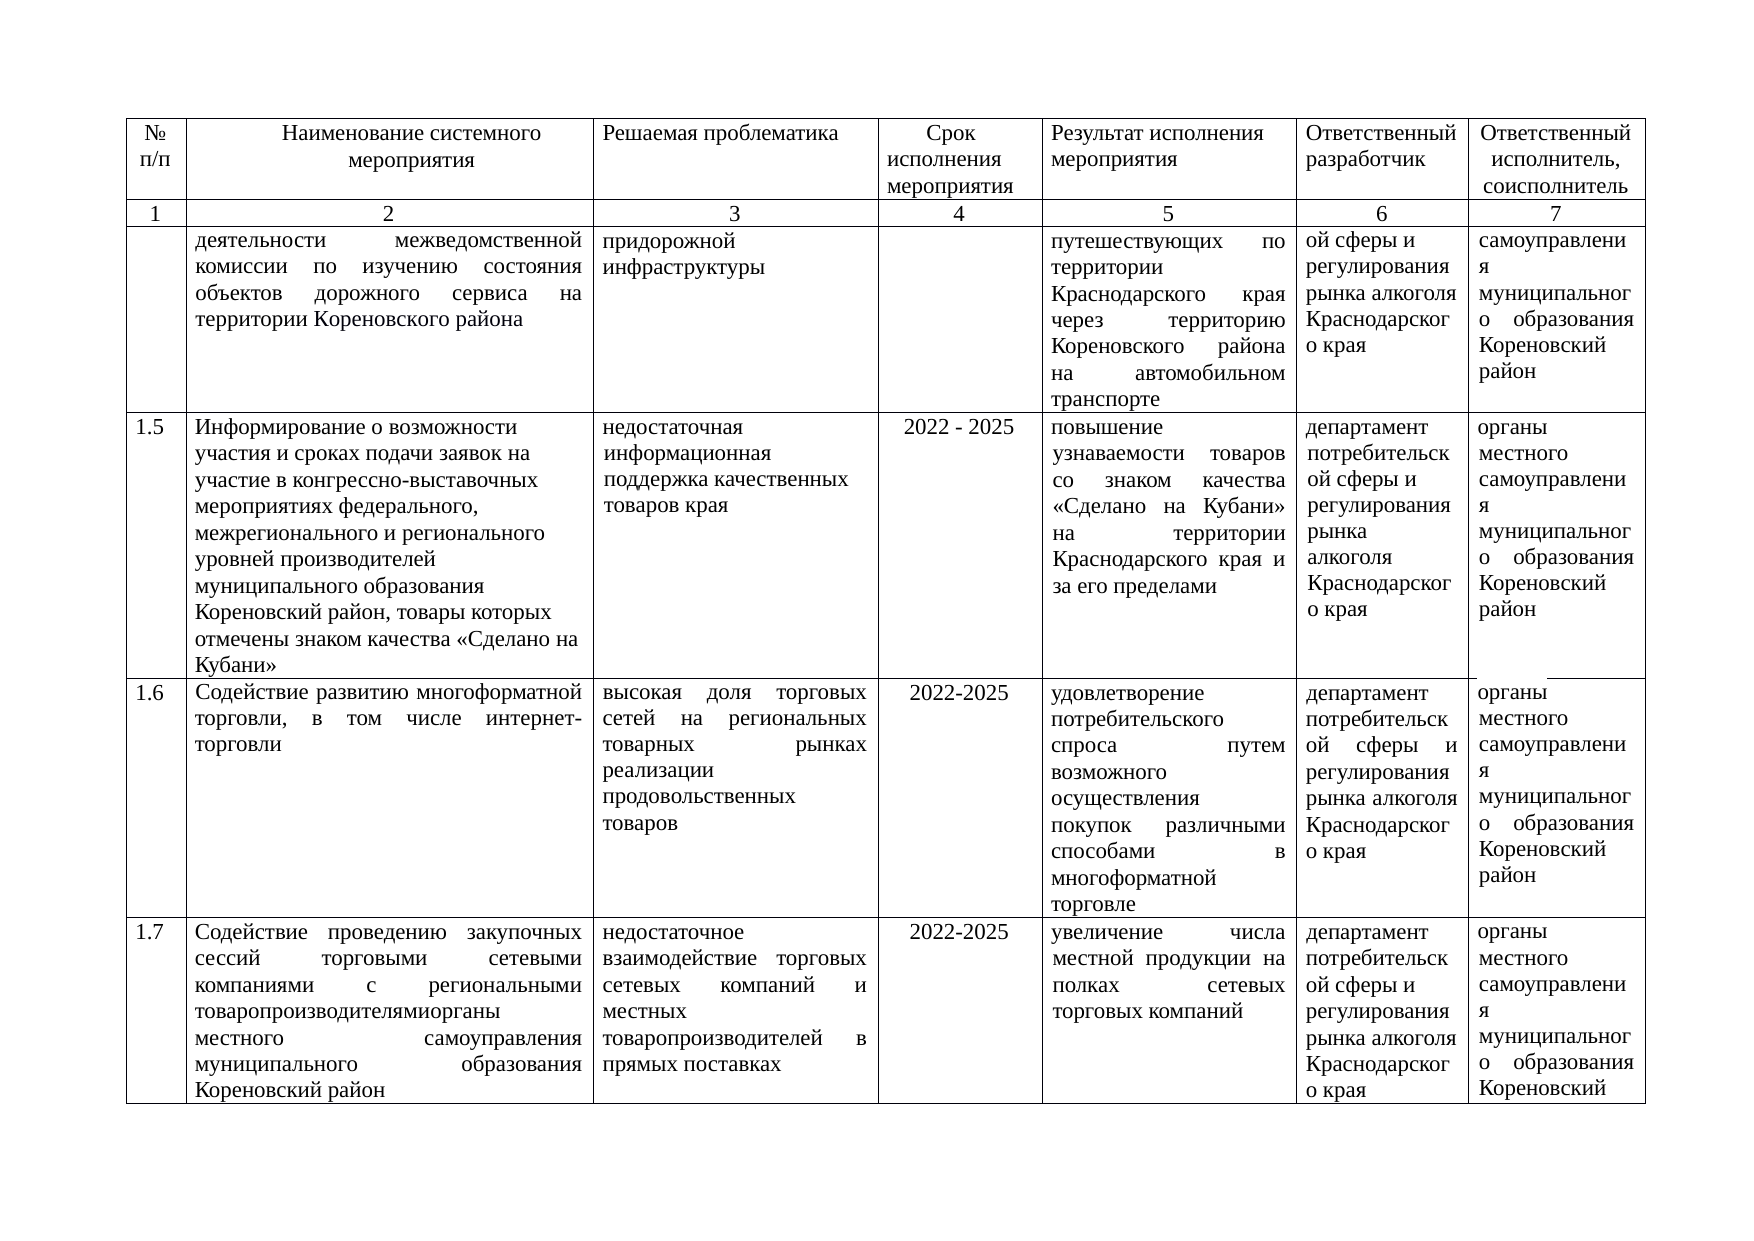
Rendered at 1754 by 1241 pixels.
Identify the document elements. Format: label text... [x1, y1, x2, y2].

table_cell увеличение числа местной продукции на полках сетевых торговых компаний [1043, 918, 1296, 1103]
table_header Срок исполнения мероприятия [879, 119, 1042, 198]
table_header № п/п [127, 119, 186, 198]
table_cell департамент потребительской сферы и регулирования рынка алкоголя Краснодарского края [1297, 413, 1468, 678]
table_cell 2022-2025 [879, 679, 1042, 917]
table_header Наименование системного мероприятия [187, 119, 593, 198]
table_cell органы местного самоуправления муниципального образования Кореновский район [1469, 413, 1645, 678]
table_cell 2 [187, 200, 593, 226]
table_cell 7 [1469, 200, 1645, 226]
table_header Ответственный разработчик [1297, 119, 1468, 198]
table_cell 1.5 [127, 413, 186, 678]
table_cell 1 [127, 200, 186, 226]
table_cell 6 [1297, 200, 1468, 226]
table_cell департамент потребительской сферы и регулирования рынка алкоголя Краснодарского края [1297, 679, 1468, 917]
table_cell путешествующих по территории Краснодарского края через территорию Кореновского района на автомобильном транспорте [1043, 227, 1296, 412]
table_header Результат исполнения мероприятия [1043, 119, 1296, 198]
table_cell [879, 227, 1042, 412]
table_cell недостаточное взаимодействие торговых сетевых компаний и местных товаропроизводителей в прямых поставках [594, 918, 878, 1103]
table_cell Информирование о возможности участия и сроках подачи заявок на участие в конгрессно-выставочных мероприятиях федерального, межрегионального и регионального уровней производителей муниципального образования Кореновский район, товары которых отмечены знаком качества «Сделано на Кубани» [187, 413, 593, 678]
table_cell органы местного самоуправления муниципального образования Кореновский [1469, 918, 1645, 1103]
table_cell департамент потребительской сферы и регулирования рынка алкоголя Краснодарского края [1297, 918, 1468, 1103]
table_cell 3 [594, 200, 878, 226]
table_cell Содействие проведению закупочных сессий торговыми сетевыми компаниями с региональными товаропроизводителямиорганы местного самоуправления муниципального образования Кореновский район [187, 918, 593, 1103]
table_cell ой сферы и регулирования рынка алкоголя Краснодарского края [1297, 227, 1468, 412]
table_cell недостаточная информационная поддержка качественных товаров края [594, 413, 878, 678]
table_cell придорожной инфраструктуры [594, 227, 878, 412]
table_cell органы местного самоуправления муниципального образования Кореновский район [1469, 679, 1645, 917]
table_cell удовлетворение потребительского спроса путем возможного осуществления покупок различными способами в многоформатной торговле [1043, 679, 1296, 917]
table_cell 5 [1043, 200, 1296, 226]
table_cell 2022-2025 [879, 918, 1042, 1103]
table_header Ответственный исполнитель, соисполнитель [1469, 119, 1645, 198]
table_cell 2022 - 2025 [879, 413, 1042, 678]
table_cell 1.7 [127, 918, 186, 1103]
table_cell [127, 227, 186, 412]
table_cell 4 [879, 200, 1042, 226]
table_cell 1.6 [127, 679, 186, 917]
table_cell деятельности межведомственной комиссии по изучению состояния объектов дорожного сервиса на территории Кореновского района [187, 227, 593, 412]
table_cell самоуправления муниципального образования Кореновский район [1469, 227, 1645, 412]
table_cell повышение узнаваемости товаров со знаком качества «Сделано на Кубани» на территории Краснодарского края и за его пределами [1043, 413, 1296, 678]
table_cell высокая доля торговых сетей на региональных товарных рынках реализации продовольственных товаров [594, 679, 878, 917]
table_header Решаемая проблематика [594, 119, 878, 198]
table_cell Содействие развитию многоформатной торговли, в том числе интернет-торговли [187, 679, 593, 917]
